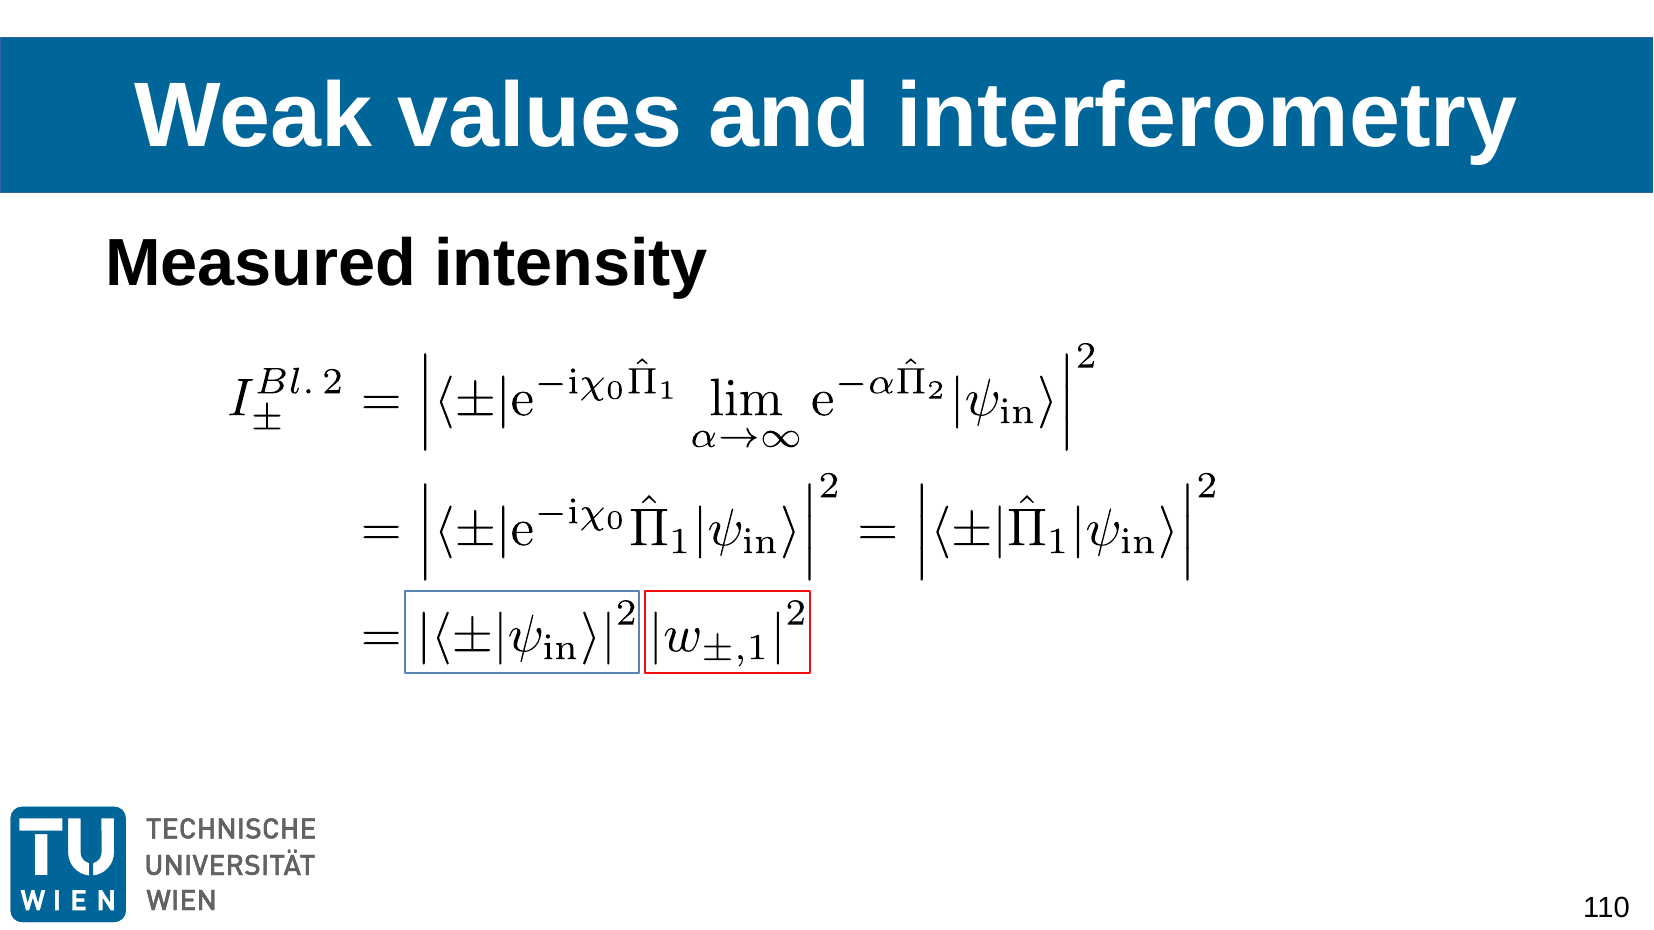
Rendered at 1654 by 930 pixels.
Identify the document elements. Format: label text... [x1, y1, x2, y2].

list Measured intensity [105, 225, 1593, 391]
title Weak values and interferometry [0, 37, 1653, 193]
picture [210, 337, 1230, 690]
